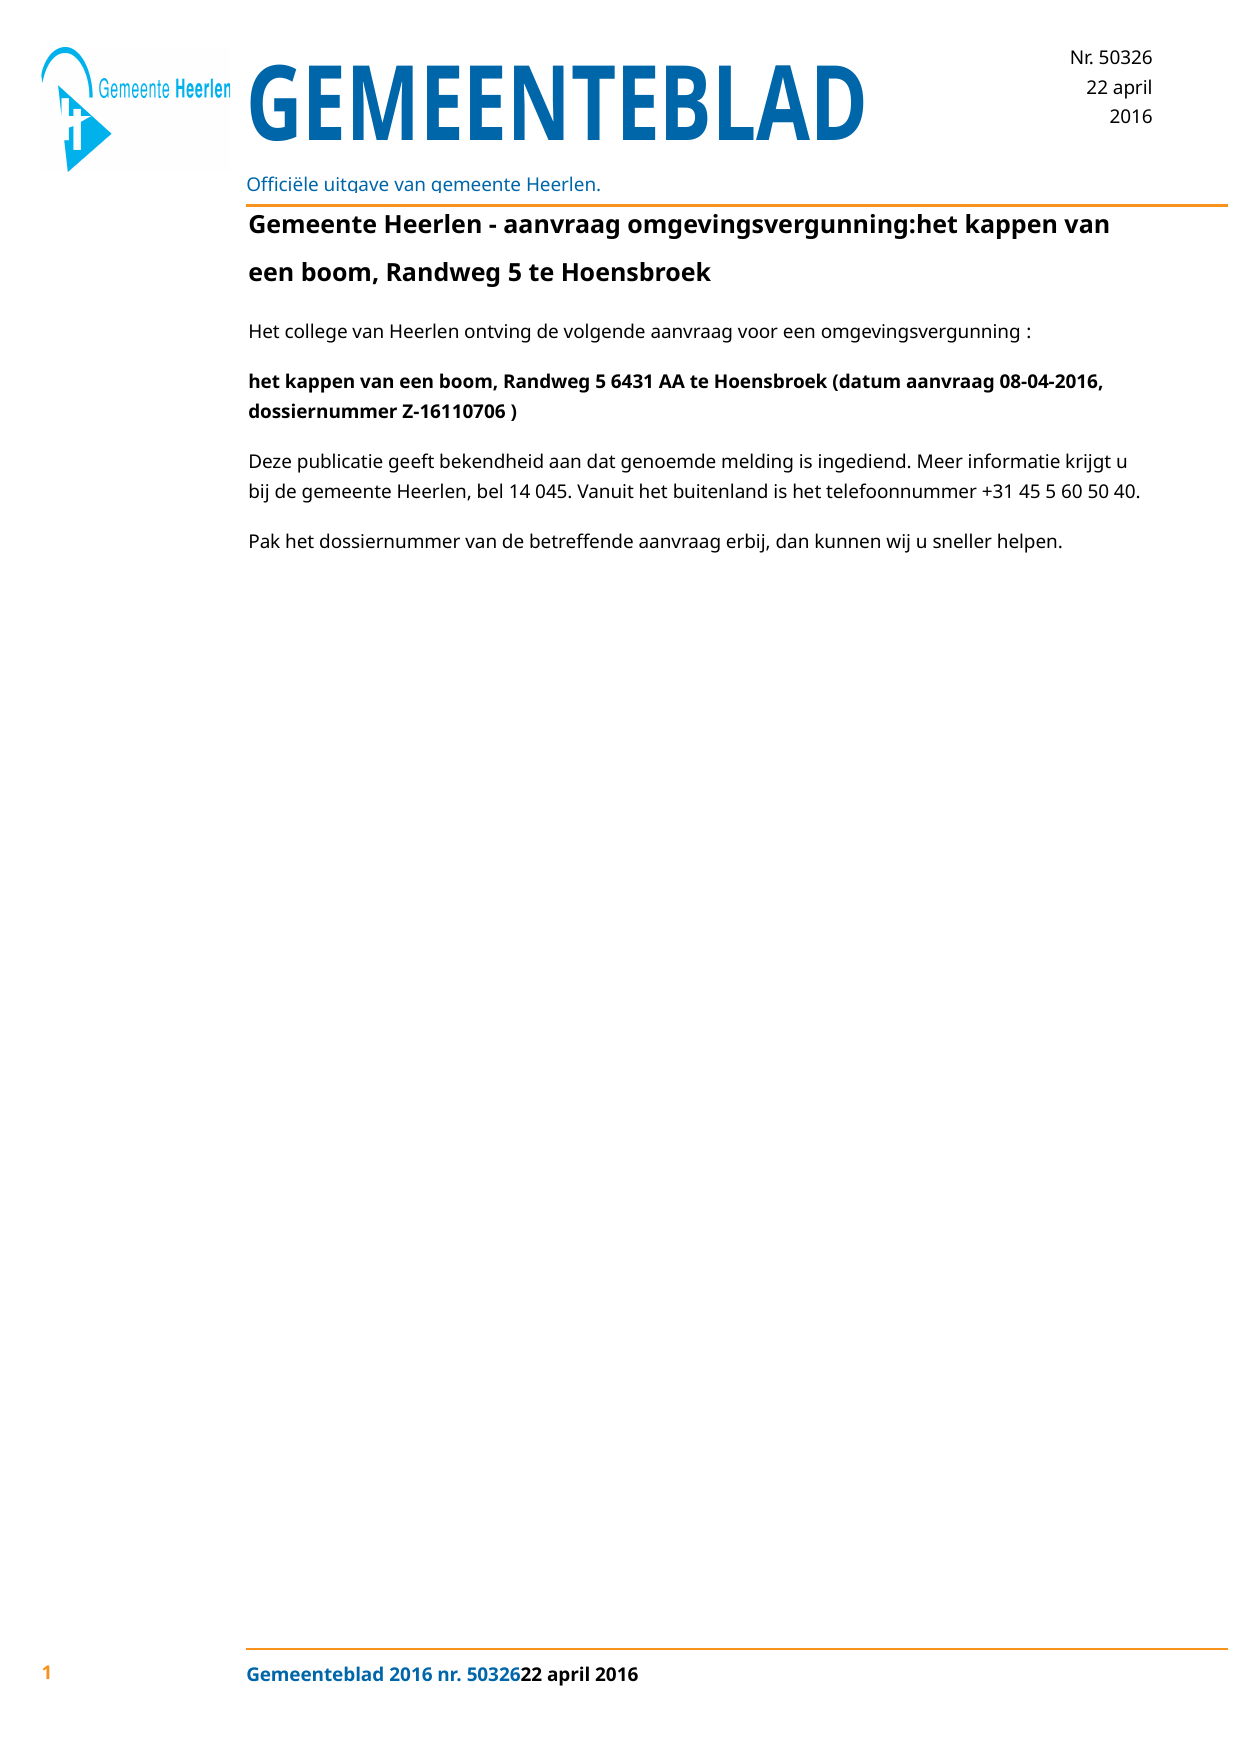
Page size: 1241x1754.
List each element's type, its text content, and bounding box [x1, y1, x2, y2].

text Pak het dossiernummer van de betreffende aanvraag erbij, dan kunnen wij u sneller helpen. [248, 528, 1152, 554]
text Deze publicatie geeft bekendheid aan dat genoemde melding is ingediend. Meer informatie krijgt u bij de gemeente Heerlen, bel 14 045. Vanuit het buitenland is het telefoonnummer +31 45 5 60 50 40. [248, 448, 1152, 504]
text Het college van Heerlen ontving de volgende aanvraag voor een omgevingsvergunning : [248, 318, 1152, 344]
picture [41, 47, 231, 172]
text Gemeente Heerlen - aanvraag omgevingsvergunning:het kappen van een boom, Randweg 5 te Hoensbroek [248, 207, 1152, 288]
picture [41, 47, 58, 70]
text het kappen van een boom, Randweg 5 6431 AA te Hoensbroek (datum aanvraag 08-04-2016, dossiernummer Z-16110706 ) [248, 368, 1152, 424]
